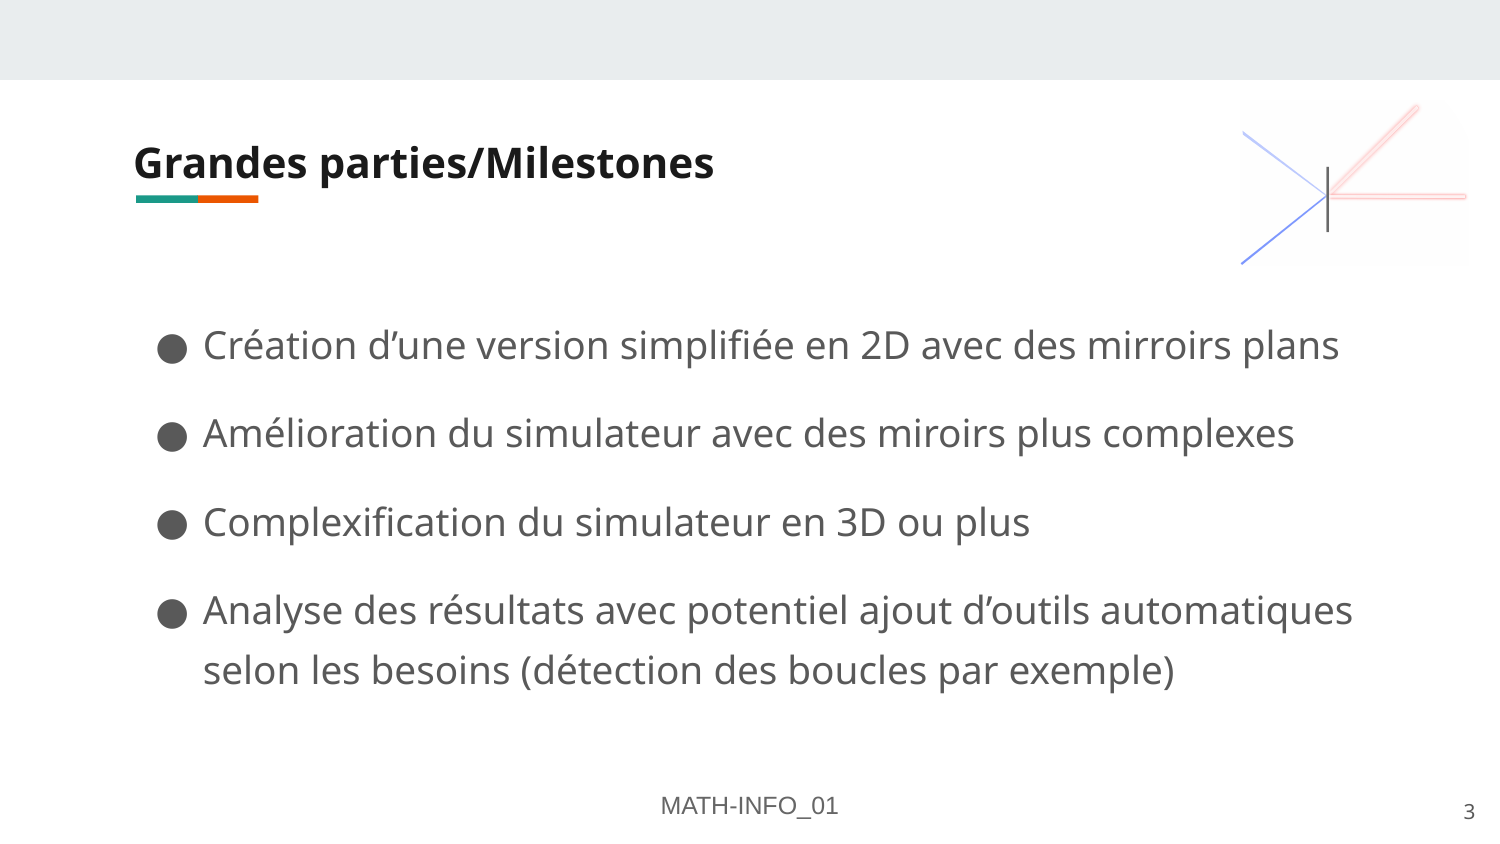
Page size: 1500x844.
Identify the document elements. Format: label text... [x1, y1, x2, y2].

title Grandes parties/Milestones [118, 118, 1240, 206]
text_box MATH-INFO_01 [645, 784, 855, 827]
list Création d’une version simplifiée en 2D avec des mirroirs plans Amélioration du simulateur avec des miroirs plus complexes Complexification du simulateur en 3D ou plus Analyse des résultats avec potentiel ajout d’outils automatiques selon les besoins (détection des boucles par exemple) [118, 295, 1380, 739]
picture [1240, 100, 1469, 266]
